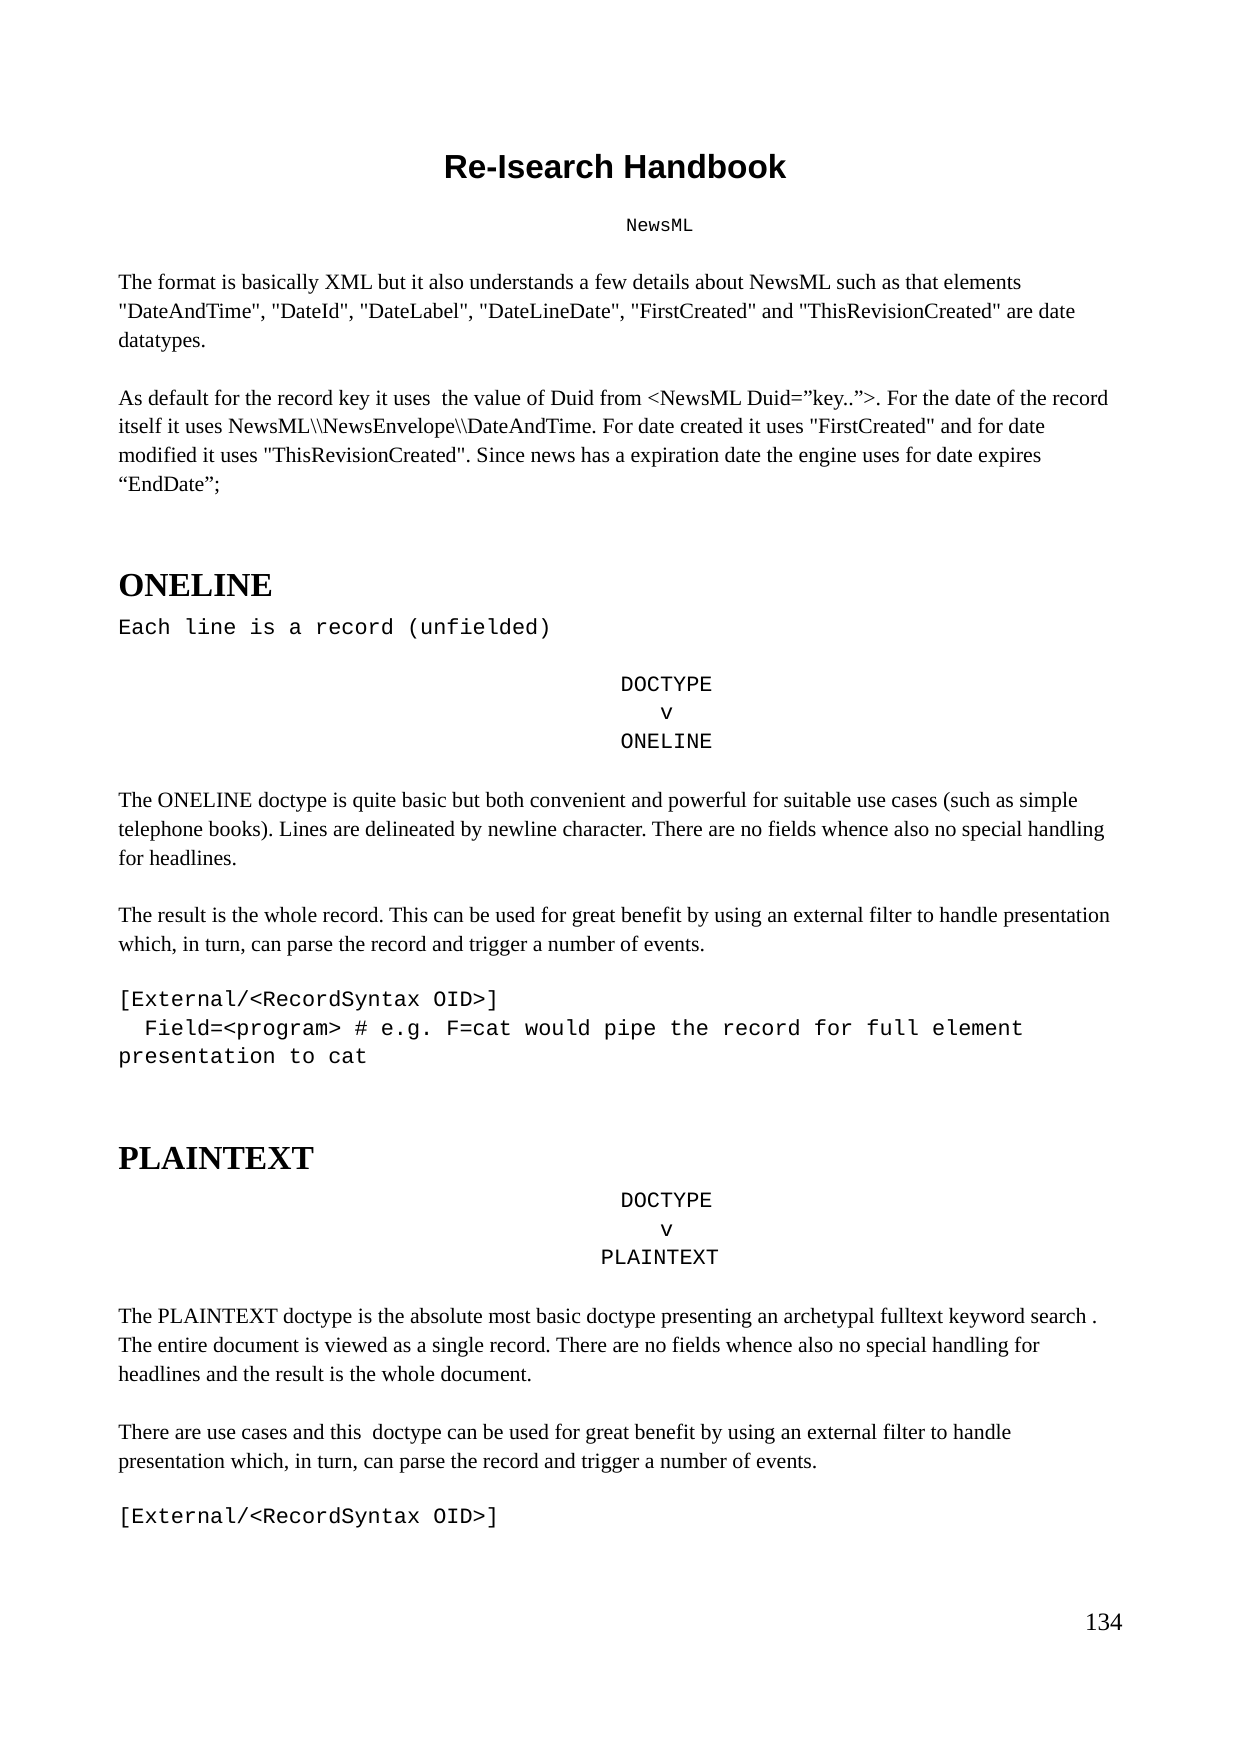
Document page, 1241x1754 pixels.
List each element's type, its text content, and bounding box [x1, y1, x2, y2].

text NewsML [118, 216, 1122, 237]
subtitle PLAINTEXT [118, 1138, 1122, 1177]
text The ONELINE doctype is quite basic but both convenient and powerful for suitable use cases (such as simple telephone books). Lines are delineated by newline character. There are no fields whence also no special handling for headlines. [118, 787, 1122, 870]
text [External/<RecordSyntax OID>] [118, 1505, 1122, 1530]
text Each line is a record (unfielded) [118, 616, 1122, 641]
text There are use cases and this doctype can be used for great benefit by using an external filter to handle presentation which, in turn, can parse the record and trigger a number of events. [118, 1419, 1122, 1473]
text PLAINTEXT [118, 1246, 1122, 1271]
text ONELINE [118, 730, 1122, 754]
text DOCTYPE [118, 1189, 1122, 1214]
text The PLAINTEXT doctype is the absolute most basic doctype presenting an archetypal fulltext keyword search . The entire document is viewed as a single record. There are no fields whence also no special handling for headlines and the result is the whole document. [118, 1303, 1122, 1386]
text DOCTYPE [118, 673, 1122, 698]
text The format is basically XML but it also understands a few details about NewsML such as that elements "DateAndTime", "DateId", "DateLabel", "DateLineDate", "FirstCreated" and "ThisRevisionCreated" are date datatypes. [118, 269, 1122, 352]
text v [118, 701, 1122, 726]
text As default for the record key it uses the value of Duid from <NewsML Duid=”key..”>. For the date of the record itself it uses NewsML\\NewsEnvelope\\DateAndTime. For date created it uses "FirstCreated" and for date modified it uses "ThisRevisionCreated". Since news has a expiration date the engine uses for date expires “EndDate”; [118, 384, 1122, 497]
text [External/<RecordSyntax OID>] [118, 989, 1122, 1013]
text v [118, 1218, 1122, 1243]
subtitle ONELINE [118, 565, 1122, 603]
text Field=<program> # e.g. F=cat would pipe the record for full element presentation to cat [118, 1017, 1122, 1070]
text The result is the whole record. This can be used for great benefit by using an external filter to handle presentation which, in turn, can parse the record and trigger a number of events. [118, 902, 1122, 956]
